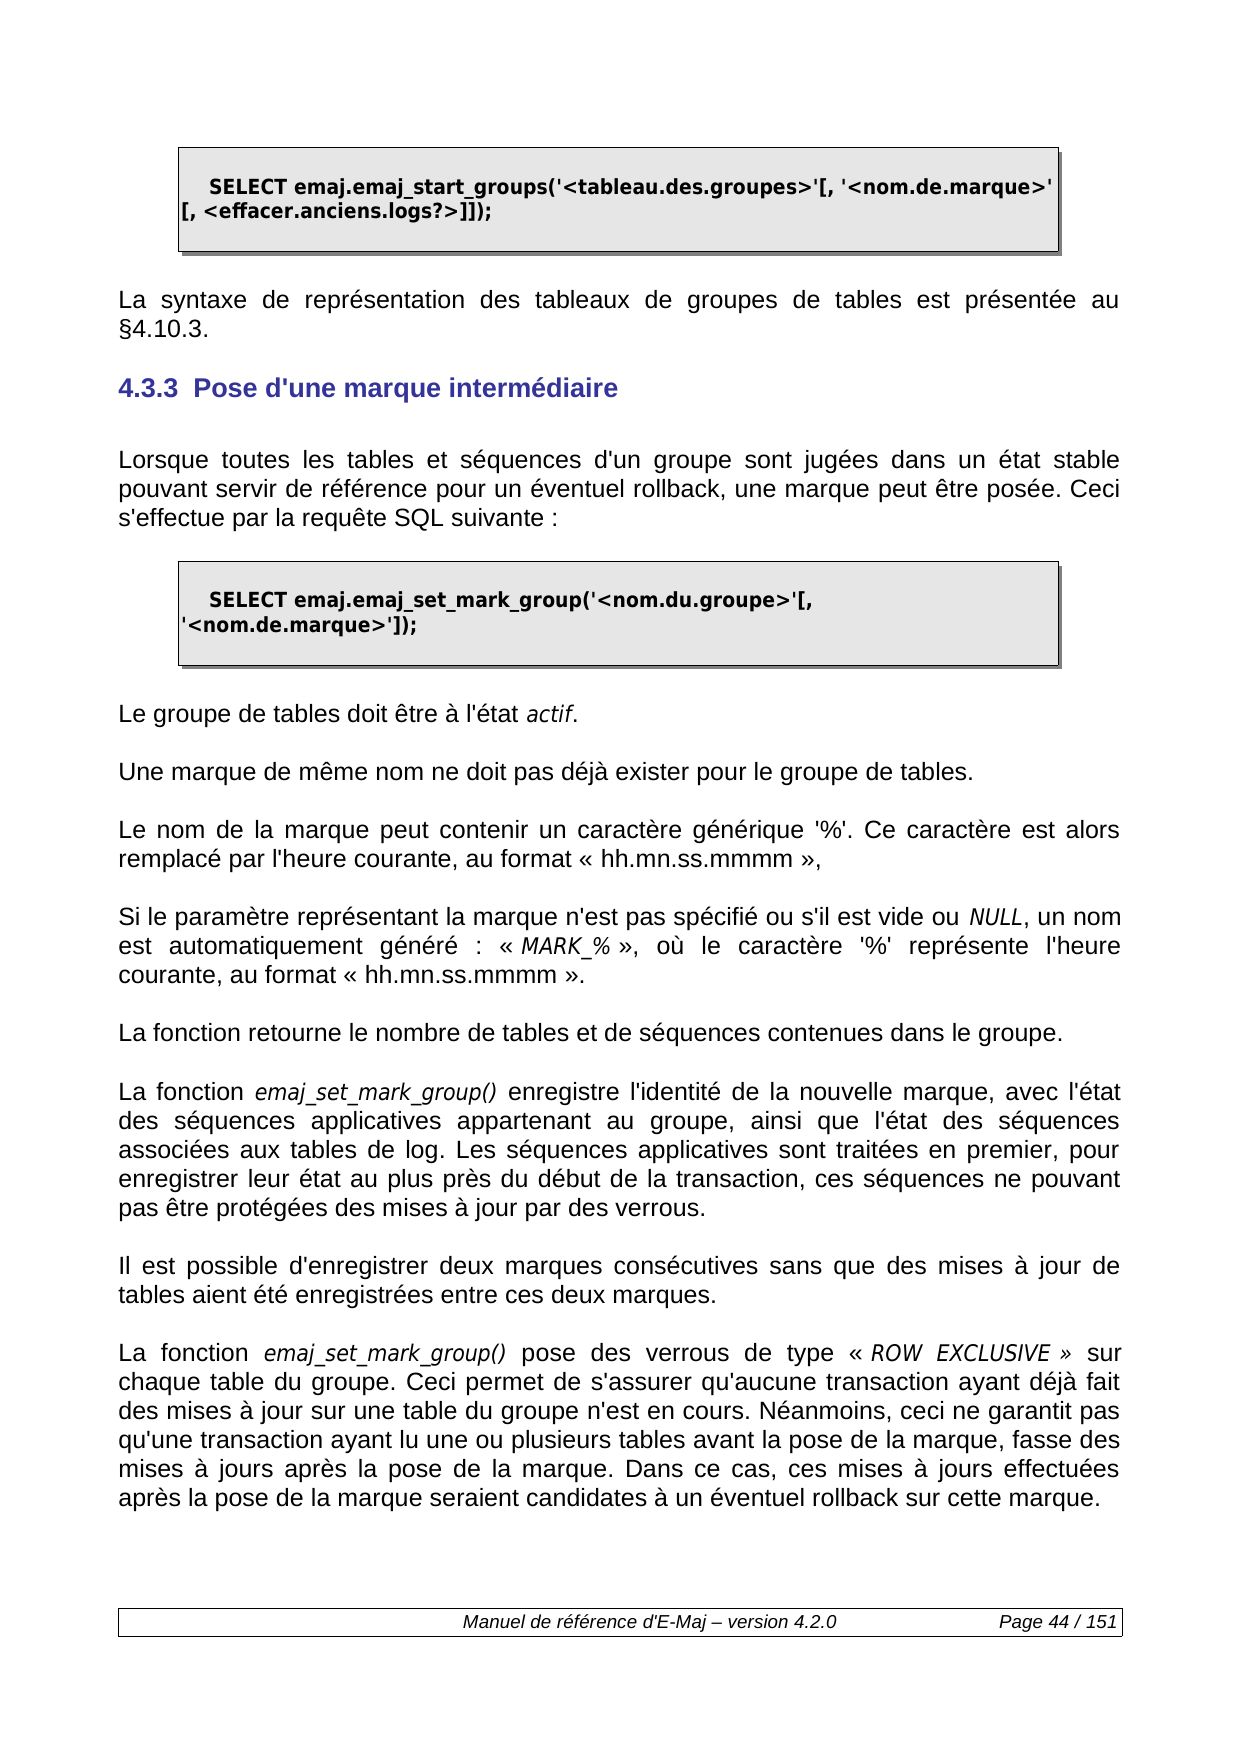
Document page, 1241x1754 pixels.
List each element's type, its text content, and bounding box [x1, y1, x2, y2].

subtitle Pose d'une marque intermédiaire [118, 372, 1122, 403]
text Il est possible d'enregistrer deux marques consécutives sans que des mises à jour de tables aient été enregistrées entre ces deux marques. [118, 1251, 1122, 1309]
text Lorsque toutes les tables et séquences d'un groupe sont jugées dans un état stable pouvant servir de référence pour un éventuel rollback, une marque peut être posée. Ceci s'effectue par la requête SQL suivante : [118, 445, 1122, 532]
text La syntaxe de représentation des tableaux de groupes de tables est présentée au §4.10.3. [118, 285, 1122, 343]
text Le nom de la marque peut contenir un caractère générique '%'. Ce caractère est alors remplacé par l'heure courante, au format « hh.mn.ss.mmmm », [118, 815, 1122, 873]
text La fonction emaj_set_mark_group() pose des verrous de type « ROW EXCLUSIVE » sur chaque table du groupe. Ceci permet de s'assurer qu'aucune transaction ayant déjà fait des mises à jour sur une table du groupe n'est en cours. Néanmoins, ceci ne garantit pas qu'une transaction ayant lu une ou plusieurs tables avant la pose de la marque, fasse des mises à jours après la pose de la marque. Dans ce cas, ces mises à jours effectuées après la pose de la marque seraient candidates à un éventuel rollback sur cette marque. [118, 1338, 1122, 1512]
text SELECT emaj.emaj_start_groups('<tableau.des.groupes>'[, '<nom.de.marque>' [, <effacer.anciens.logs?>]]); [179, 172, 1058, 221]
text SELECT emaj.emaj_set_mark_group('<nom.du.groupe>'[, '<nom.de.marque>']); [179, 585, 1058, 634]
text La fonction retourne le nombre de tables et de séquences contenues dans le groupe. [118, 1018, 1122, 1047]
text Si le paramètre représentant la marque n'est pas spécifié ou s'il est vide ou NULL, un nom est automatiquement généré : « MARK_% », où le caractère '%' représente l'heure courante, au format « hh.mn.ss.mmmm ». [118, 902, 1122, 989]
text Une marque de même nom ne doit pas déjà exister pour le groupe de tables. [118, 757, 1122, 786]
text Le groupe de tables doit être à l'état actif. [118, 699, 1122, 728]
text La fonction emaj_set_mark_group() enregistre l'identité de la nouvelle marque, avec l'état des séquences applicatives appartenant au groupe, ainsi que l'état des séquences associées aux tables de log. Les séquences applicatives sont traitées en premier, pour enregistrer leur état au plus près du début de la transaction, ces séquences ne pouvant pas être protégées des mises à jour par des verrous. [118, 1076, 1122, 1222]
